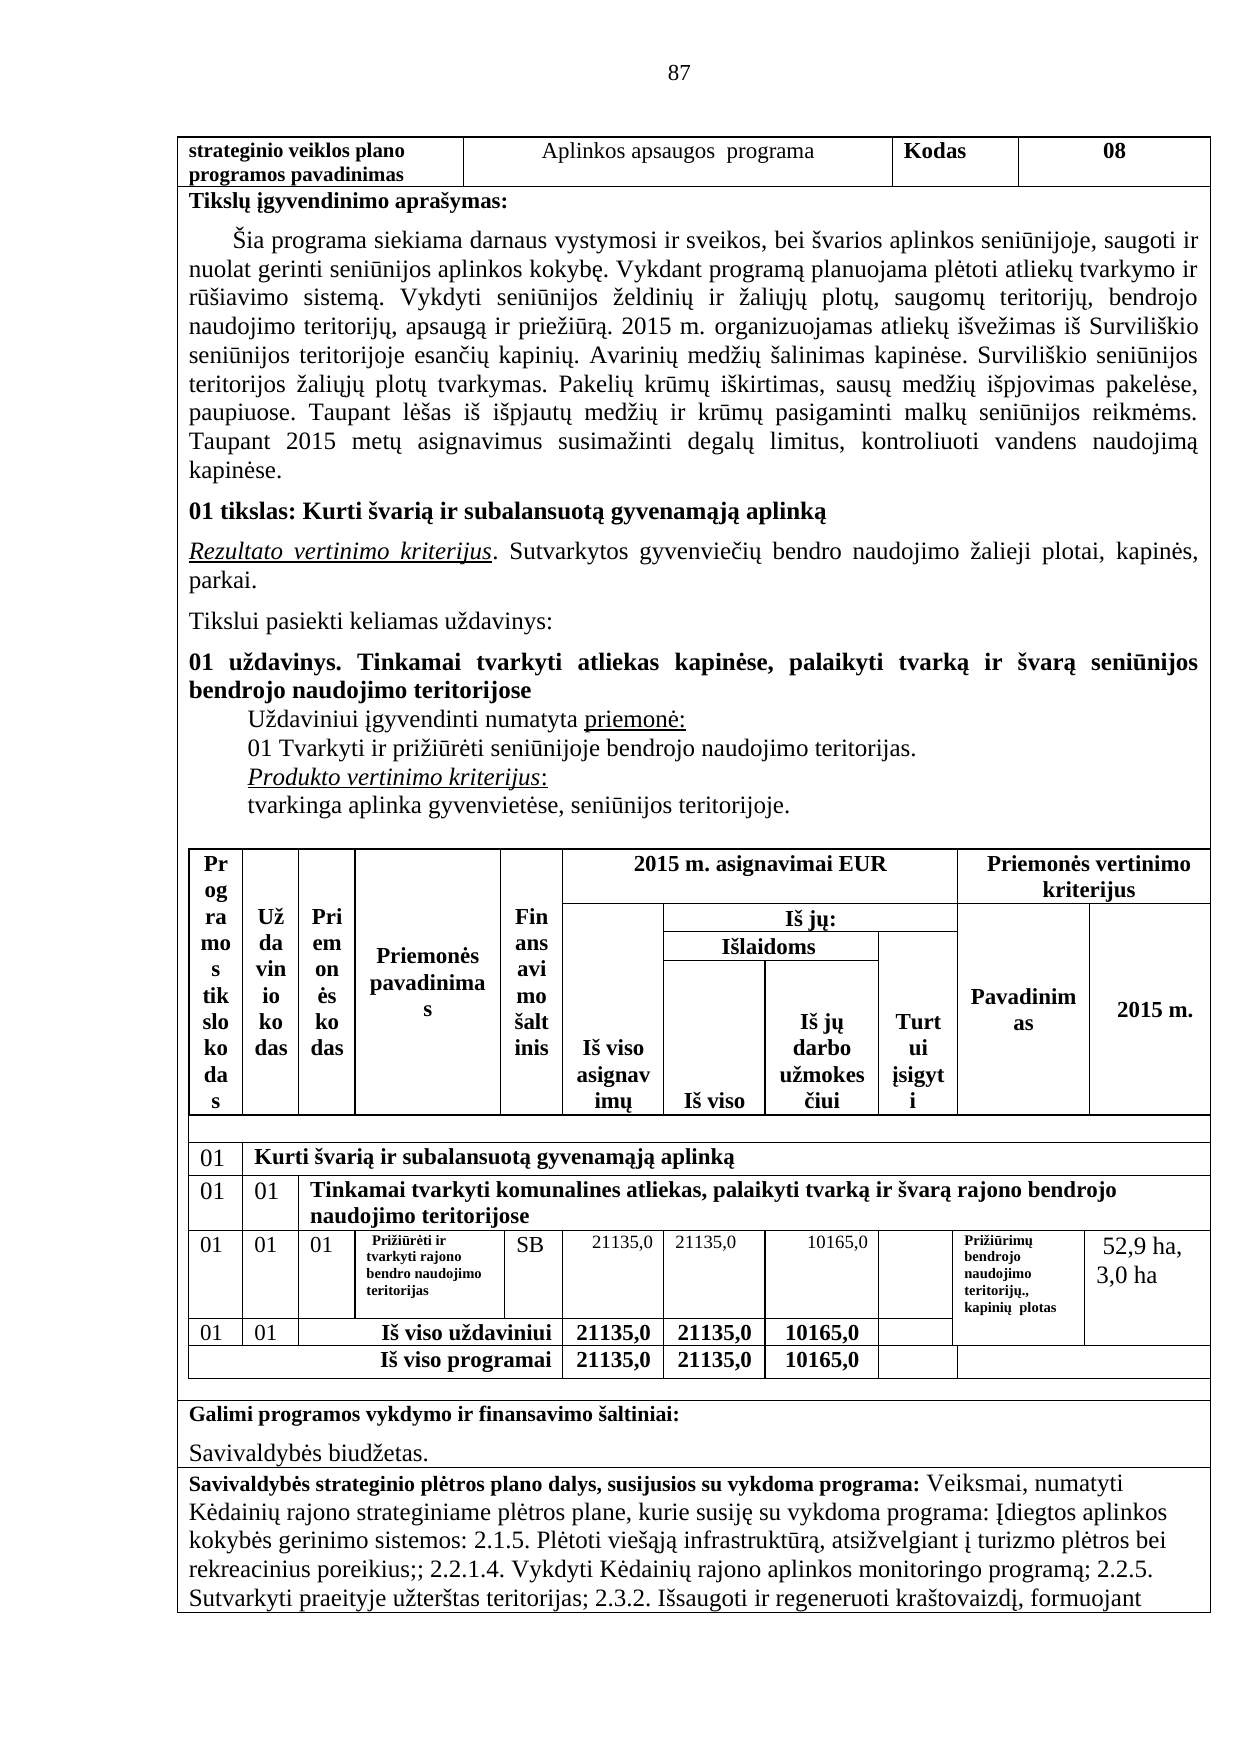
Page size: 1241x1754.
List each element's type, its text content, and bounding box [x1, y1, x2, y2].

table_cell Tinkamai tvarkyti komunalines atliekas, palaikyti tvarką ir švarą rajono bendrojo naudojimo teritorijose [299, 1176, 1210, 1230]
table_cell Iš viso [664, 961, 764, 1113]
table_cell 21135,0 [664, 1346, 764, 1378]
table_cell 01 [299, 1231, 354, 1318]
table_header Priemonės vertinimo kriterijus [958, 850, 1210, 903]
table_cell [958, 1346, 1210, 1378]
table_cell Iš viso programai [189, 1346, 562, 1378]
table_cell Pavadinimas [958, 904, 1089, 1113]
table_cell 01 [243, 1176, 298, 1230]
table_cell Kurti švarią ir subalansuotą gyvenamąją aplinką [243, 1143, 1210, 1175]
table_cell 01 [189, 1143, 242, 1175]
table_header Uždavinio kodas [243, 850, 298, 1113]
table_cell 01 [189, 1176, 242, 1230]
table_cell 21135,0 [563, 1346, 663, 1378]
table_cell [879, 1346, 957, 1378]
table_cell 10165,0 [766, 1231, 878, 1318]
table_cell 52,9 ha, 3,0 ha [1085, 1231, 1210, 1318]
table_cell [1085, 1318, 1210, 1345]
table_cell 08 [1019, 138, 1210, 186]
table_cell 01 [243, 1319, 298, 1345]
table_cell Iš jų: [664, 904, 957, 931]
table_cell 21135,0 [563, 1319, 663, 1345]
table_header Programos tikslo kodas [190, 850, 242, 1113]
table_cell 10165,0 [766, 1346, 878, 1378]
table_cell strateginio veiklos plano programos pavadinimas [178, 138, 463, 186]
table_cell 21135,0 [664, 1231, 764, 1318]
table_cell 10165,0 [766, 1319, 878, 1345]
table_cell [953, 1318, 1084, 1345]
table_cell Išlaidoms [664, 932, 878, 959]
table_cell 2015 m. [1090, 904, 1210, 1113]
table_cell Prižiūrėti ir tvarkyti rajono bendro naudojimo teritorijas [356, 1231, 504, 1318]
table_cell 01 [189, 1231, 242, 1318]
table_cell 01 [189, 1319, 242, 1345]
table_header 2015 m. asignavimai EUR [563, 850, 957, 903]
table_header Priemonės pavadinimas [356, 850, 500, 1113]
table_cell Iš viso uždaviniui [299, 1319, 562, 1345]
table_cell Tikslų įgyvendinimo aprašymas: Šia programa siekiama darnaus vystymosi ir sveikos, bei švarios aplinkos seniūnijoje, saugoti ir nuolat gerinti seniūnijos aplinkos kokybę. Vykdant programą planuojama plėtoti atliekų tvarkymo ir rūšiavimo sistemą. Vykdyti seniūnijos želdinių ir žaliųjų plotų, saugomų teritorijų, bendrojo naudojimo teritorijų, apsaugą ir priežiūrą. 2015 m. organizuojamas atliekų išvežimas iš Surviliškio seniūnijos teritorijoje esančių kapinių. Avarinių medžių šalinimas kapinėse. Surviliškio seniūnijos teritorijos žaliųjų plotų tvarkymas. Pakelių krūmų iškirtimas, sausų medžių išpjovimas pakelėse, paupiuose. Taupant lėšas iš išpjautų medžių ir krūmų pasigaminti malkų seniūnijos reikmėms. Taupant 2015 metų asignavimus susimažinti degalų limitus, kontroliuoti vandens naudojimą kapinėse. 01 tikslas: Kurti švarią ir subalansuotą gyvenamąją aplinką Rezultato vertinimo kriterijus. Sutvarkytos gyvenviečių bendro naudojimo žalieji plotai, kapinės, parkai. Tikslui pasiekti keliamas uždavinys: 01 uždavinys. Tinkamai tvarkyti atliekas kapinėse, palaikyti tvarką ir švarą seniūnijos bendrojo naudojimo teritorijose Uždaviniui įgyvendinti numatyta priemonė: 01 Tvarkyti ir prižiūrėti seniūnijoje bendrojo naudojimo teritorijas. Produkto vertinimo kriterijus: tvarkinga aplinka gyvenvietėse, seniūnijos teritorijoje. [178, 187, 1210, 1400]
table_cell [189, 1116, 1210, 1142]
table_cell 21135,0 [664, 1319, 764, 1345]
table_cell Galimi programos vykdymo ir finansavimo šaltiniai: Savivaldybės biudžetas. [178, 1401, 1210, 1467]
table_cell [879, 1319, 952, 1345]
table_cell Iš jų darbo užmokesčiui [766, 961, 878, 1113]
table_header Finansavimo šaltinis [501, 850, 562, 1113]
table_cell Turtui įsigyti [879, 932, 957, 1113]
table_header Priemonės kodas [299, 850, 354, 1113]
table_cell 01 [243, 1231, 298, 1318]
table_cell Prižiūrimų bendrojo naudojimo teritorijų., kapinių plotas [953, 1231, 1084, 1318]
table_cell Kodas [893, 138, 1018, 186]
table_cell Iš viso asignavimų [563, 904, 663, 1113]
table_cell Savivaldybės strateginio plėtros plano dalys, susijusios su vykdoma programa: Veiksmai, numatyti Kėdainių rajono strateginiame plėtros plane, kurie susiję su vykdoma programa: Įdiegtos aplinkos kokybės gerinimo sistemos: 2.1.5. Plėtoti viešąją infrastruktūrą, atsižvelgiant į turizmo plėtros bei rekreacinius poreikius;; 2.2.1.4. Vykdyti Kėdainių rajono aplinkos monitoringo programą; 2.2.5. Sutvarkyti praeityje užterštas teritorijas; 2.3.2. Išsaugoti ir regeneruoti kraštovaizdį, formuojant [178, 1468, 1210, 1612]
table_cell 21135,0 [563, 1231, 663, 1318]
table_cell Aplinkos apsaugos programa [464, 138, 892, 186]
table_cell [879, 1231, 952, 1318]
table_cell SB [505, 1231, 562, 1318]
